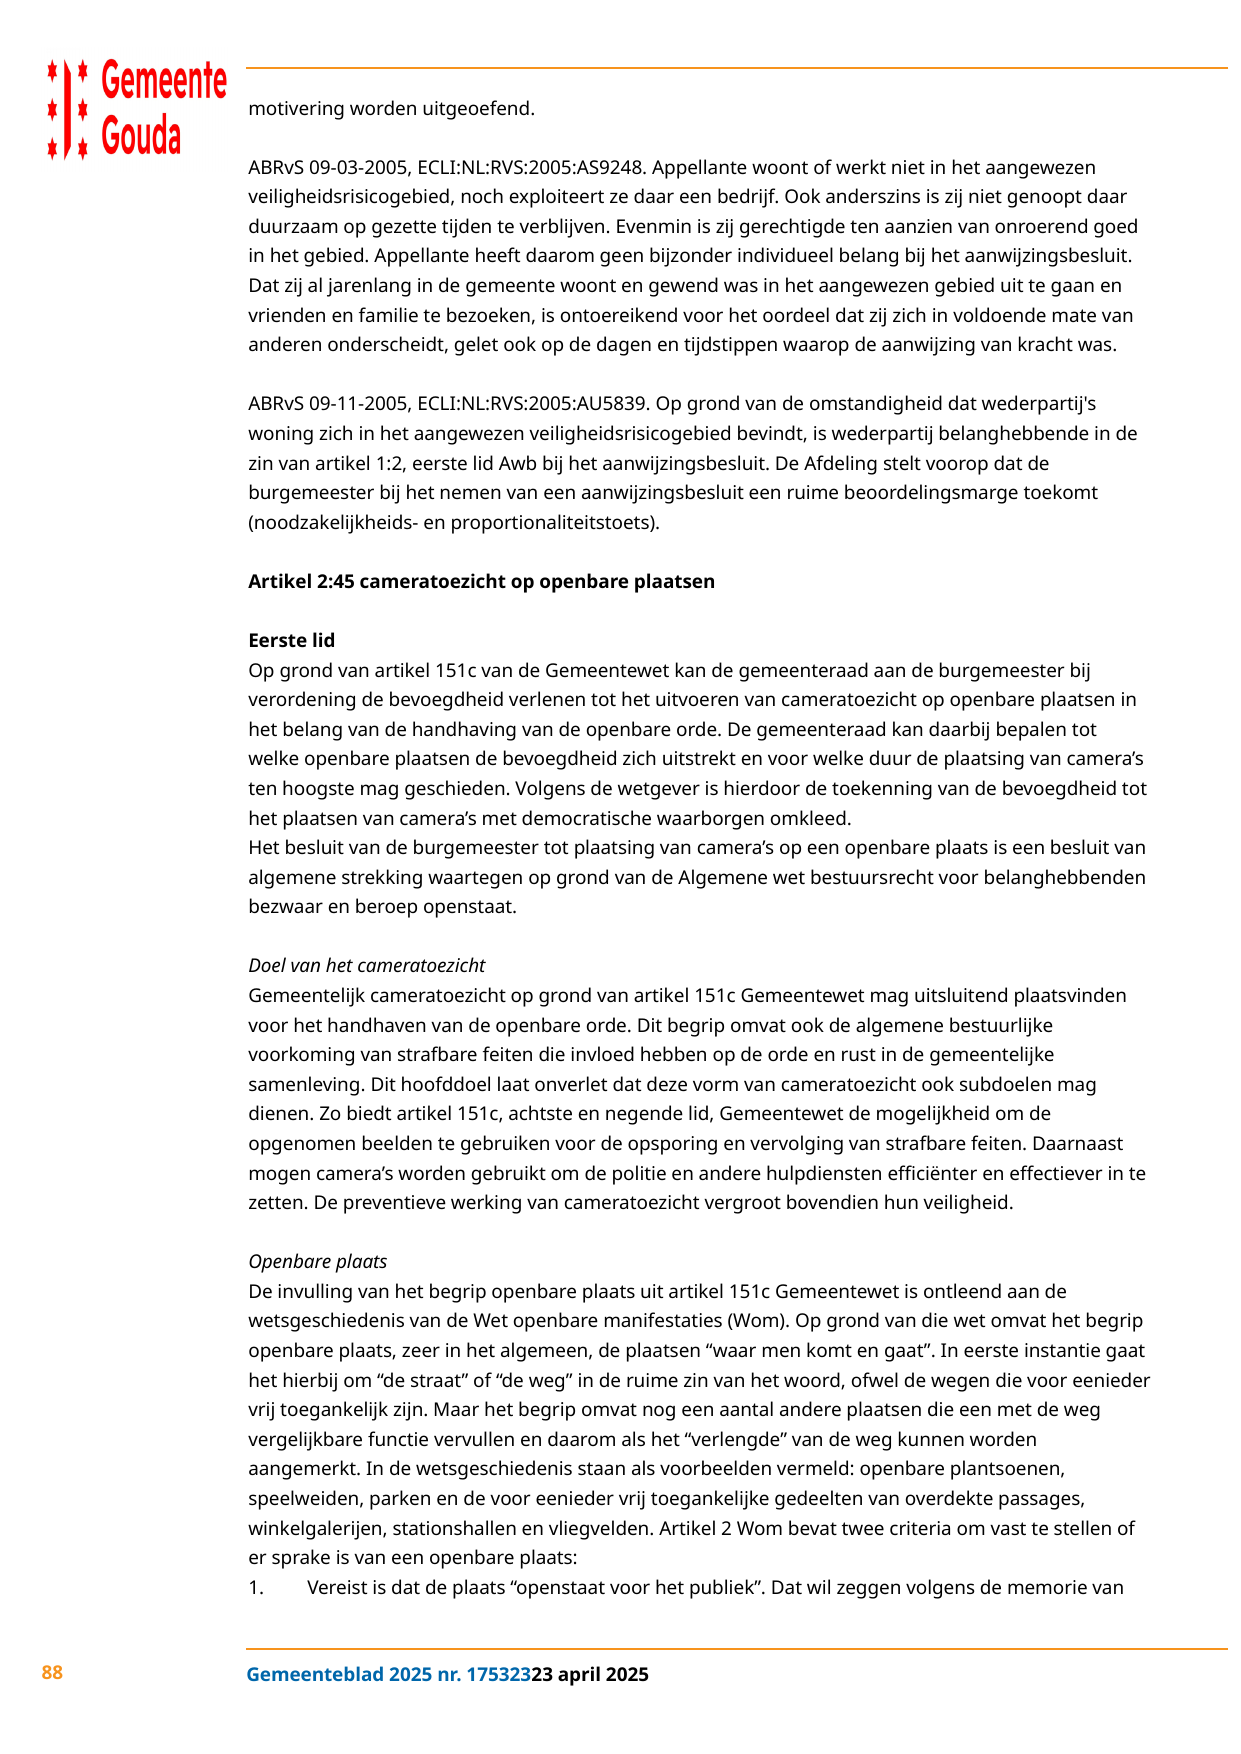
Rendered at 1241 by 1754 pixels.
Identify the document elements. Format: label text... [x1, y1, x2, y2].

text Gemeentelijk cameratoezicht op grond van artikel 151c Gemeentewet mag uitsluitend plaatsvinden voor het handhaven van de openbare orde. Dit begrip omvat ook de algemene bestuurlijke voorkoming van strafbare feiten die invloed hebben op de orde en rust in de gemeentelijke samenleving. Dit hoofddoel laat onverlet dat deze vorm van cameratoezicht ook subdoelen mag dienen. Zo biedt artikel 151c, achtste en negende lid, Gemeentewet de mogelijkheid om de opgenomen beelden te gebruiken voor de opsporing en vervolging van strafbare feiten. Daarnaast mogen camera’s worden gebruikt om de politie en andere hulpdiensten efficiënter en effectiever in te zetten. De preventieve werking van cameratoezicht vergroot bovendien hun veiligheid. [248, 982, 1152, 1215]
text ABRvS 09-03-2005, ECLI:NL:RVS:2005:AS9248. Appellante woont of werkt niet in het aangewezen veiligheidsrisicogebied, noch exploiteert ze daar een bedrijf. Ook anderszins is zij niet genoopt daar duurzaam op gezette tijden te verblijven. Evenmin is zij gerechtigde ten aanzien van onroerend goed in het gebied. Appellante heeft daarom geen bijzonder individueel belang bij het aanwijzingsbesluit. Dat zij al jarenlang in de gemeente woont en gewend was in het aangewezen gebied uit te gaan en vrienden en familie te bezoeken, is ontoereikend voor het oordeel dat zij zich in voldoende mate van anderen onderscheidt, gelet ook op de dagen en tijdstippen waarop de aanwijzing van kracht was. [248, 154, 1152, 357]
text Op grond van artikel 151c van de Gemeentewet kan de gemeenteraad aan de burgemeester bij verordening de bevoegdheid verlenen tot het uitvoeren van cameratoezicht op openbare plaatsen in het belang van de handhaving van de openbare orde. De gemeenteraad kan daarbij bepalen tot welke openbare plaatsen de bevoegdheid zich uitstrekt en voor welke duur de plaatsing van camera’s ten hoogste mag geschieden. Volgens de wetgever is hierdoor de toekenning van de bevoegdheid tot het plaatsen van camera’s met democratische waarborgen omkleed. [248, 657, 1152, 831]
picture [41, 47, 231, 172]
text Het besluit van de burgemeester tot plaatsing van camera’s op een openbare plaats is een besluit van algemene strekking waartegen op grond van de Algemene wet bestuursrecht voor belanghebbenden bezwaar en beroep openstaat. [248, 834, 1152, 919]
text Eerste lid [248, 627, 1152, 653]
list Vereist is dat de plaats “openstaat voor het publiek”. Dat wil zeggen volgens de memorie van [248, 1574, 1152, 1600]
text ABRvS 09-11-2005, ECLI:NL:RVS:2005:AU5839. Op grond van de omstandigheid dat wederpartij's woning zich in het aangewezen veiligheidsrisicogebied bevindt, is wederpartij belanghebbende in de zin van artikel 1:2, eerste lid Awb bij het aanwijzingsbesluit. De Afdeling stelt voorop dat de burgemeester bij het nemen van een aanwijzingsbesluit een ruime beoordelingsmarge toekomt (noodzakelijkheids- en proportionaliteitstoets). [248, 391, 1152, 535]
text Doel van het cameratoezicht [248, 953, 1152, 978]
text Artikel 2:45 cameratoezicht op openbare plaatsen [248, 568, 1152, 594]
text De invulling van het begrip openbare plaats uit artikel 151c Gemeentewet is ontleend aan de wetsgeschiedenis van de Wet openbare manifestaties (Wom). Op grond van die wet omvat het begrip openbare plaats, zeer in het algemeen, de plaatsen “waar men komt en gaat”. In eerste instantie gaat het hierbij om “de straat” of “de weg” in de ruime zin van het woord, ofwel de wegen die voor eenieder vrij toegankelijk zijn. Maar het begrip omvat nog een aantal andere plaatsen die een met de weg vergelijkbare functie vervullen en daarom als het “verlengde” van de weg kunnen worden aangemerkt. In de wetsgeschiedenis staan als voorbeelden vermeld: openbare plantsoenen, speelweiden, parken en de voor eenieder vrij toegankelijke gedeelten van overdekte passages, winkelgalerijen, stationshallen en vliegvelden. Artikel 2 Wom bevat twee criteria om vast te stellen of er sprake is van een openbare plaats: [248, 1278, 1152, 1570]
text motivering worden uitgeoefend. [248, 95, 1152, 121]
text Openbare plaats [248, 1248, 1152, 1274]
